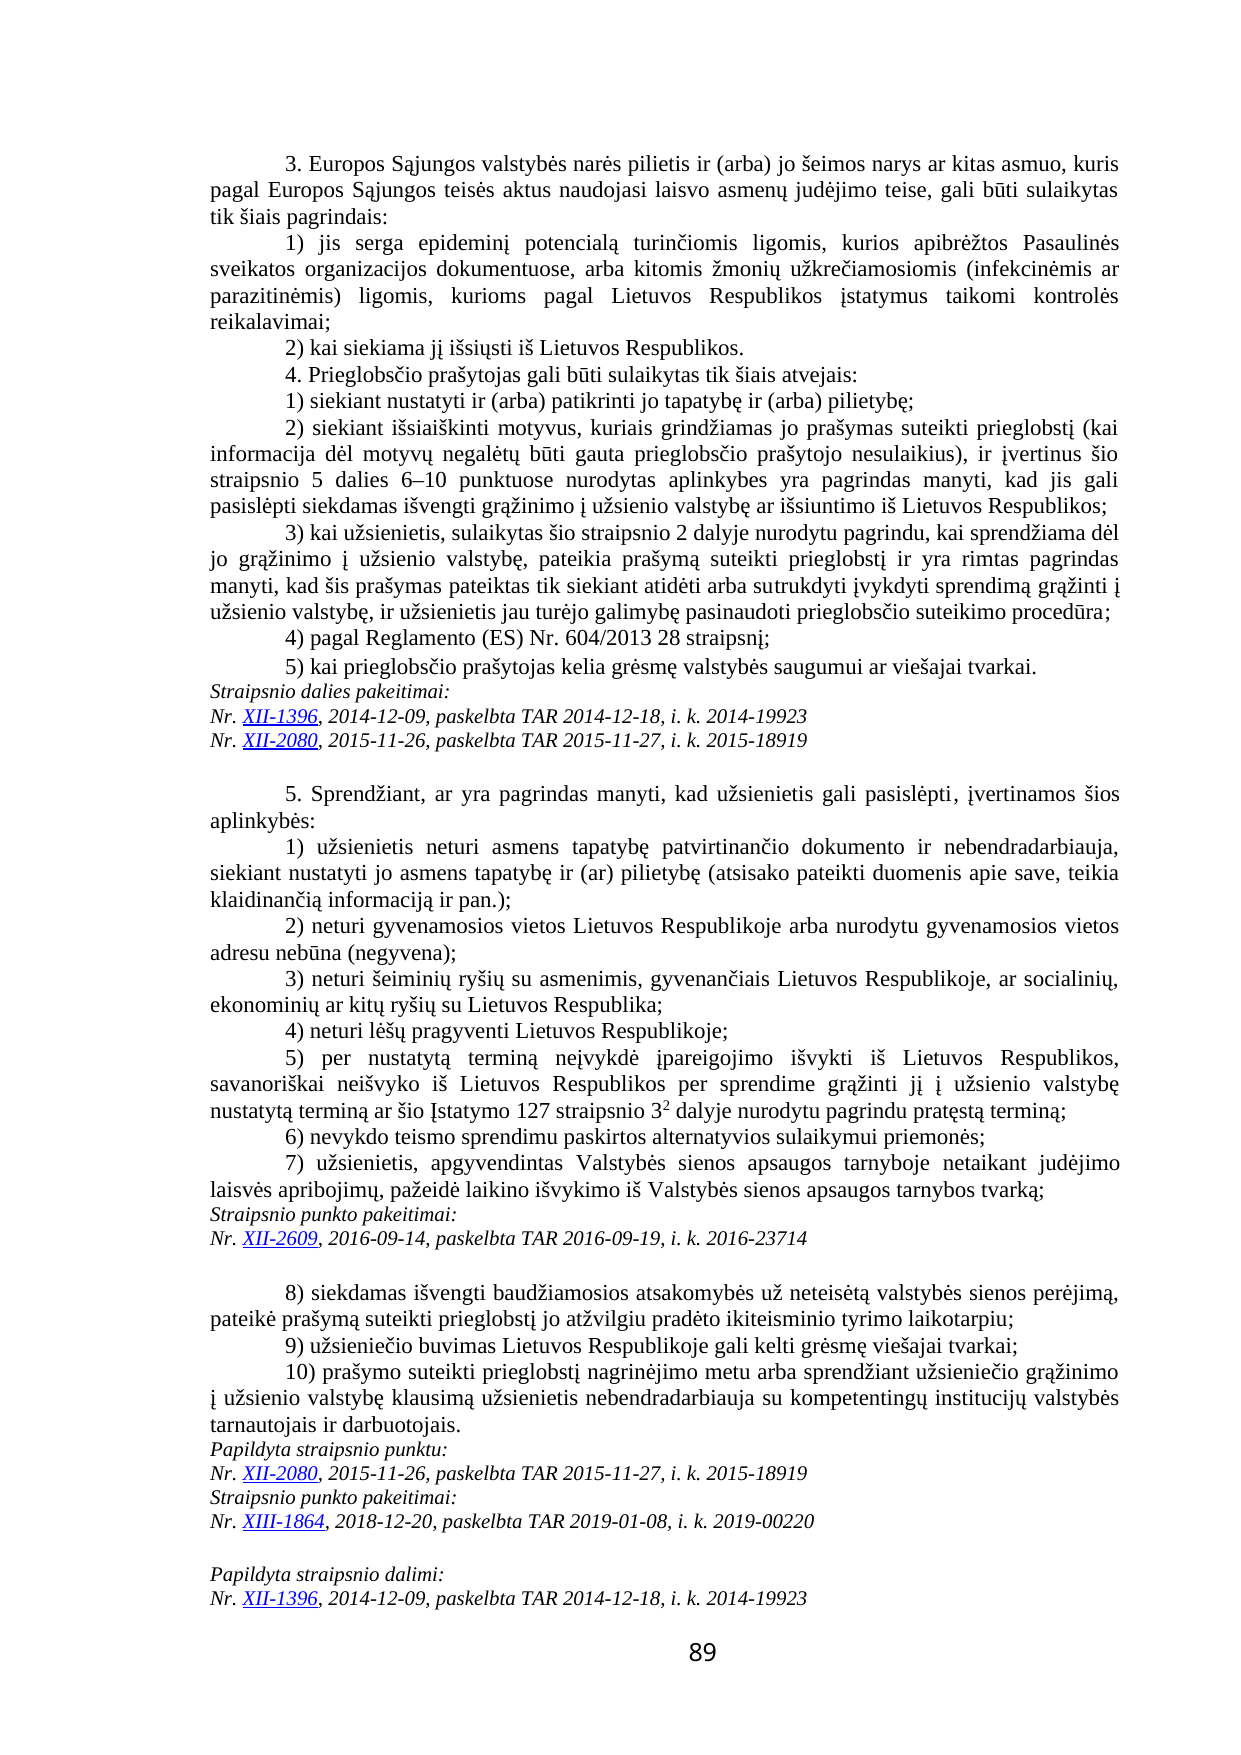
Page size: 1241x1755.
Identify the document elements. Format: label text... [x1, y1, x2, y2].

text 1) užsienietis neturi asmens tapatybę patvirtinančio dokumento ir nebendradarbiauja, siekiant nustatyti jo asmens tapatybę ir (ar) pilietybę (atsisako pateikti duomenis apie save, teikia klaidinančią informaciją ir pan.); [210, 833, 1120, 912]
text 2) kai siekiama jį išsiųsti iš Lietuvos Respublikos. [210, 334, 1120, 361]
text 5) per nustatytą terminą neįvykdė įpareigojimo išvykti iš Lietuvos Respublikos, savanoriškai neišvyko iš Lietuvos Respublikos per sprendime grąžinti jį į užsienio valstybę nustatytą terminą ar šio Įstatymo 127 straipsnio 32 dalyje nurodytu pagrindu pratęstą terminą; [210, 1044, 1120, 1123]
text Straipsnio punkto pakeitimai: [210, 1202, 1120, 1226]
text 3) neturi šeiminių ryšių su asmenimis, gyvenančiais Lietuvos Respublikoje, ar socialinių, ekonominių ar kitų ryšių su Lietuvos Respublika; [210, 965, 1120, 1018]
text Nr. XII-1396, 2014-12-09, paskelbta TAR 2014-12-18, i. k. 2014-19923 [210, 703, 1120, 728]
text 4. Prieglobsčio prašytojas gali būti sulaikytas tik šiais atvejais: [210, 361, 1120, 387]
text 10) prašymo suteikti prieglobstį nagrinėjimo metu arba sprendžiant užsieniečio grąžinimo į užsienio valstybę klausimą užsienietis nebendradarbiauja su kompetentingų institucijų valstybės tarnautojais ir darbuotojais. [210, 1358, 1120, 1437]
text 2) neturi gyvenamosios vietos Lietuvos Respublikoje arba nurodytu gyvenamosios vietos adresu nebūna (negyvena); [210, 912, 1120, 965]
text 2) siekiant išsiaiškinti motyvus, kuriais grindžiamas jo prašymas suteikti prieglobstį (kai informacija dėl motyvų negalėtų būti gauta prieglobsčio prašytojo nesulaikius), ir įvertinus šio straipsnio 5 dalies 6–10 punktuose nurodytas aplinkybes yra pagrindas manyti, kad jis gali pasislėpti siekdamas išvengti grąžinimo į užsienio valstybę ar išsiuntimo iš Lietuvos Respublikos; [210, 413, 1120, 519]
text 7) užsienietis, apgyvendintas Valstybės sienos apsaugos tarnyboje netaikant judėjimo laisvės apribojimų, pažeidė laikino išvykimo iš Valstybės sienos apsaugos tarnybos tvarką; [210, 1149, 1120, 1202]
text 4) pagal Reglamento (ES) Nr. 604/2013 28 straipsnį; [210, 624, 1120, 651]
text 5) kai prieglobsčio prašytojas kelia grėsmę valstybės saugumui ar viešajai tvarkai. [210, 651, 1120, 679]
text Nr. XII-2080, 2015-11-26, paskelbta TAR 2015-11-27, i. k. 2015-18919 [210, 1461, 1120, 1485]
text Papildyta straipsnio dalimi: [210, 1562, 1120, 1586]
text Straipsnio dalies pakeitimai: [210, 679, 1120, 703]
text 8) siekdamas išvengti baudžiamosios atsakomybės už neteisėtą valstybės sienos perėjimą, pateikė prašymą suteikti prieglobstį jo atžvilgiu pradėto ikiteisminio tyrimo laikotarpiu; [210, 1279, 1120, 1332]
text 1) jis serga epideminį potencialą turinčiomis ligomis, kurios apibrėžtos Pasaulinės sveikatos organizacijos dokumentuose, arba kitomis žmonių užkrečiamosiomis (infekcinėmis ar parazitinėmis) ligomis, kurioms pagal Lietuvos Respublikos įstatymus taikomi kontrolės reikalavimai; [210, 229, 1120, 334]
text 3) kai užsienietis, sulaikytas šio straipsnio 2 dalyje nurodytu pagrindu, kai sprendžiama dėl jo grąžinimo į užsienio valstybę, pateikia prašymą suteikti prieglobstį ir yra rimtas pagrindas manyti, kad šis prašymas pateiktas tik siekiant atidėti arba sutrukdyti įvykdyti sprendimą grąžinti į užsienio valstybę, ir užsienietis jau turėjo galimybę pasinaudoti prieglobsčio suteikimo procedūra; [210, 519, 1120, 624]
text 6) nevykdo teismo sprendimu paskirtos alternatyvios sulaikymui priemonės; [210, 1123, 1120, 1149]
text 5. Sprendžiant, ar yra pagrindas manyti, kad užsienietis gali pasislėpti, įvertinamos šios aplinkybės: [210, 780, 1120, 833]
text 3. Europos Sąjungos valstybės narės pilietis ir (arba) jo šeimos narys ar kitas asmuo, kuris pagal Europos Sąjungos teisės aktus naudojasi laisvo asmenų judėjimo teise, gali būti sulaikytas tik šiais pagrindais: [210, 150, 1120, 229]
text 1) siekiant nustatyti ir (arba) patikrinti jo tapatybę ir (arba) pilietybę; [210, 387, 1120, 413]
text Nr. XII-2609, 2016-09-14, paskelbta TAR 2016-09-19, i. k. 2016-23714 [210, 1226, 1120, 1250]
text 4) neturi lėšų pragyventi Lietuvos Respublikoje; [210, 1018, 1120, 1044]
text Nr. XIII-1864, 2018-12-20, paskelbta TAR 2019-01-08, i. k. 2019-00220 [210, 1509, 1120, 1533]
text Nr. XII-1396, 2014-12-09, paskelbta TAR 2014-12-18, i. k. 2014-19923 [210, 1586, 1120, 1610]
text Nr. XII-2080, 2015-11-26, paskelbta TAR 2015-11-27, i. k. 2015-18919 [210, 728, 1120, 752]
text 9) užsieniečio buvimas Lietuvos Respublikoje gali kelti grėsmę viešajai tvarkai; [210, 1332, 1120, 1358]
text Straipsnio punkto pakeitimai: [210, 1485, 1120, 1509]
text Papildyta straipsnio punktu: [210, 1437, 1120, 1461]
